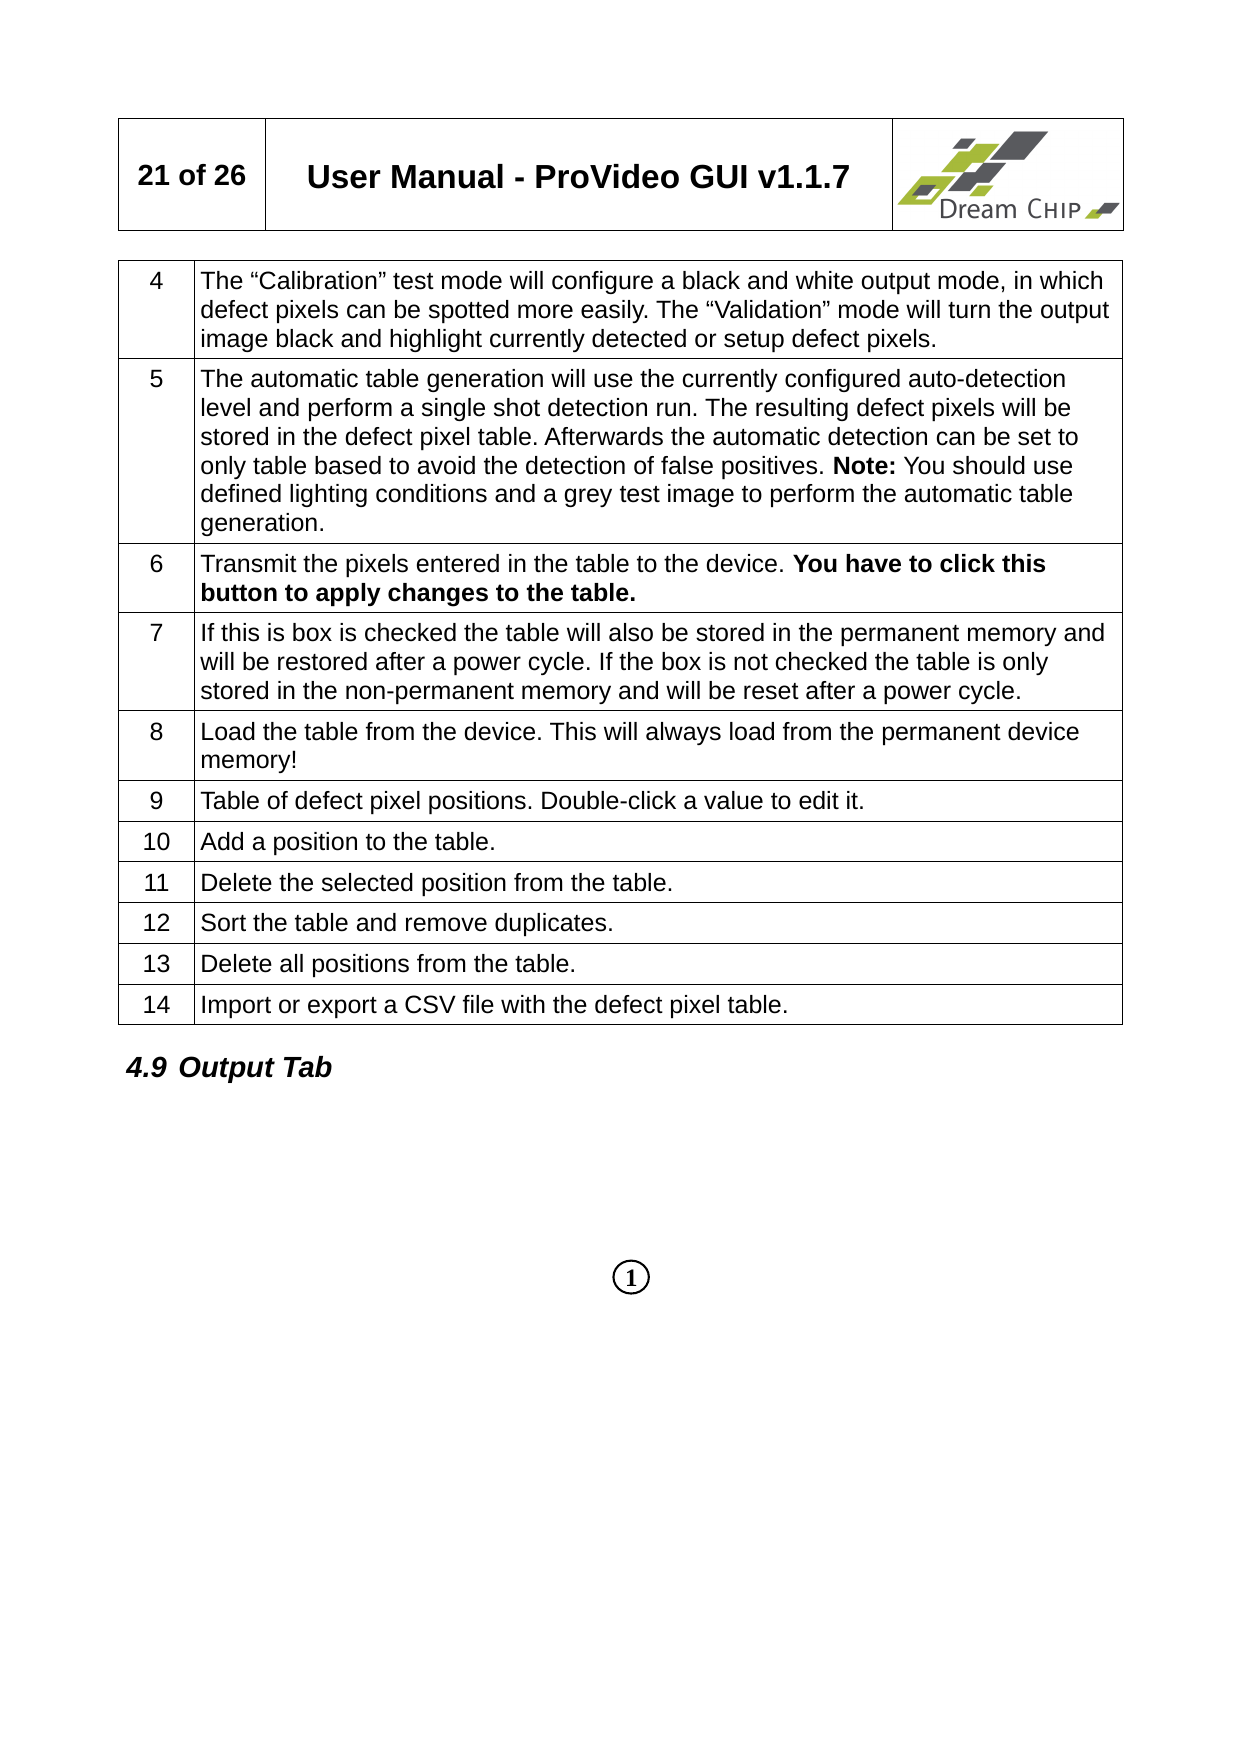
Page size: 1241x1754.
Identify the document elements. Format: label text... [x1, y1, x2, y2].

table_cell 4 [119, 261, 194, 358]
table_cell 14 [119, 985, 194, 1024]
table_cell 11 [119, 862, 194, 902]
table_cell 5 [119, 359, 194, 543]
table_cell 9 [119, 781, 194, 821]
table_cell The automatic table generation will use the currently configured auto-detection level and perform a single shot detection run. The resulting defect pixels will be stored in the defect pixel table. Afterwards the automatic detection can be set to only table based to avoid the detection of false positives. Note: You should use defined lighting conditions and a grey test image to perform the automatic table generation. [195, 359, 1122, 543]
table_cell The “Calibration” test mode will configure a black and white output mode, in which defect pixels can be spotted more easily. The “Validation” mode will turn the output image black and highlight currently detected or setup defect pixels. [195, 261, 1122, 358]
table_cell Sort the table and remove duplicates. [195, 903, 1122, 943]
table_cell 8 [119, 711, 194, 780]
table_cell If this is box is checked the table will also be stored in the permanent memory and will be restored after a power cycle. If the box is not checked the table is only stored in the non-permanent memory and will be reset after a power cycle. [195, 613, 1122, 710]
table_cell Delete the selected position from the table. [195, 862, 1122, 902]
table_cell 10 [119, 822, 194, 861]
table_cell 7 [119, 613, 194, 710]
table_cell 12 [119, 903, 194, 943]
table_cell Add a position to the table. [195, 822, 1122, 861]
table_cell 6 [119, 544, 194, 612]
table_cell Transmit the pixels entered in the table to the device. You have to click this button to apply changes to the table. [195, 544, 1122, 612]
table_cell Import or export a CSV file with the defect pixel table. [195, 985, 1122, 1024]
picture [897, 130, 1120, 220]
table_cell Load the table from the device. This will always load from the permanent device memory! [195, 711, 1122, 780]
table_cell Table of defect pixel positions. Double-click a value to edit it. [195, 781, 1122, 821]
table_cell 13 [119, 944, 194, 983]
table_cell Delete all positions from the table. [195, 944, 1122, 983]
subtitle Output Tab [118, 1050, 1122, 1083]
